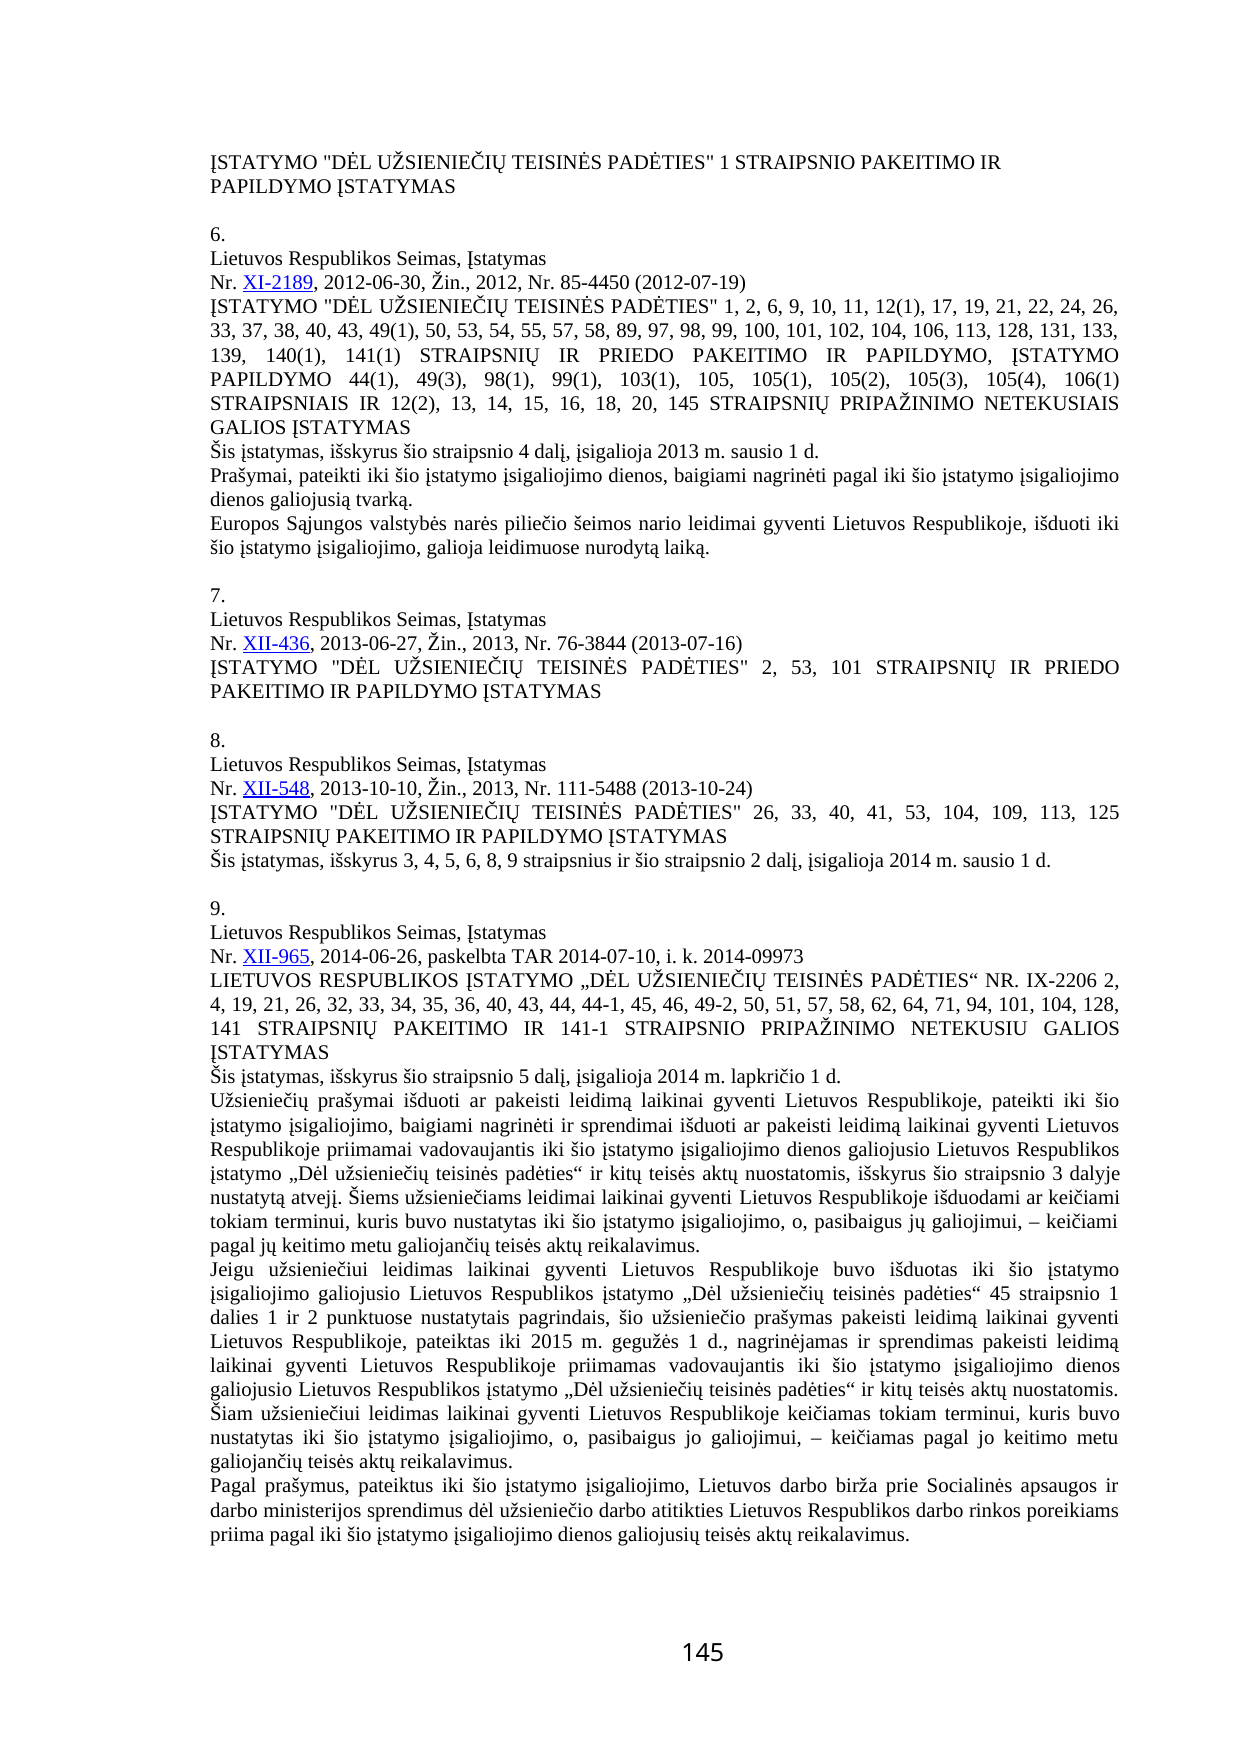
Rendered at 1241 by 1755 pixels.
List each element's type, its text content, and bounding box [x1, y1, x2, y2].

text 7. [210, 583, 1120, 607]
text Nr. XII-436, 2013-06-27, Žin., 2013, Nr. 76-3844 (2013-07-16) [210, 631, 1120, 655]
text Nr. XII-965, 2014-06-26, paskelbta TAR 2014-07-10, i. k. 2014-09973 [210, 944, 1120, 968]
text ĮSTATYMO "DĖL UŽSIENIEČIŲ TEISINĖS PADĖTIES" 1, 2, 6, 9, 10, 11, 12(1), 17, 19, 21, 22, 24, 26, 33, 37, 38, 40, 43, 49(1), 50, 53, 54, 55, 57, 58, 89, 97, 98, 99, 100, 101, 102, 104, 106, 113, 128, 131, 133, 139, 140(1), 141(1) STRAIPSNIŲ IR PRIEDO PAKEITIMO IR PAPILDYMO, ĮSTATYMO PAPILDYMO 44(1), 49(3), 98(1), 99(1), 103(1), 105, 105(1), 105(2), 105(3), 105(4), 106(1) STRAIPSNIAIS IR 12(2), 13, 14, 15, 16, 18, 20, 145 STRAIPSNIŲ PRIPAŽINIMO NETEKUSIAIS GALIOS ĮSTATYMAS [210, 294, 1120, 439]
text Europos Sąjungos valstybės narės piliečio šeimos nario leidimai gyventi Lietuvos Respublikoje, išduoti iki šio įstatymo įsigaliojimo, galioja leidimuose nurodytą laiką. [210, 511, 1120, 559]
text LIETUVOS RESPUBLIKOS ĮSTATYMO „DĖL UŽSIENIEČIŲ TEISINĖS PADĖTIES“ NR. IX-2206 2, 4, 19, 21, 26, 32, 33, 34, 35, 36, 40, 43, 44, 44-1, 45, 46, 49-2, 50, 51, 57, 58, 62, 64, 71, 94, 101, 104, 128, 141 STRAIPSNIŲ PAKEITIMO IR 141-1 STRAIPSNIO PRIPAŽINIMO NETEKUSIU GALIOS ĮSTATYMAS [210, 968, 1120, 1064]
text Jeigu užsieniečiui leidimas laikinai gyventi Lietuvos Respublikoje buvo išduotas iki šio įstatymo įsigaliojimo galiojusio Lietuvos Respublikos įstatymo „Dėl užsieniečių teisinės padėties“ 45 straipsnio 1 dalies 1 ir 2 punktuose nustatytais pagrindais, šio užsieniečio prašymas pakeisti leidimą laikinai gyventi Lietuvos Respublikoje, pateiktas iki 2015 m. gegužės 1 d., nagrinėjamas ir sprendimas pakeisti leidimą laikinai gyventi Lietuvos Respublikoje priimamas vadovaujantis iki šio įstatymo įsigaliojimo dienos galiojusio Lietuvos Respublikos įstatymo „Dėl užsieniečių teisinės padėties“ ir kitų teisės aktų nuostatomis. Šiam užsieniečiui leidimas laikinai gyventi Lietuvos Respublikoje keičiamas tokiam terminui, kuris buvo nustatytas iki šio įstatymo įsigaliojimo, o, pasibaigus jo galiojimui, – keičiamas pagal jo keitimo metu galiojančių teisės aktų reikalavimus. [210, 1257, 1120, 1473]
text ĮSTATYMO "DĖL UŽSIENIEČIŲ TEISINĖS PADĖTIES" 26, 33, 40, 41, 53, 104, 109, 113, 125 STRAIPSNIŲ PAKEITIMO IR PAPILDYMO ĮSTATYMAS [210, 800, 1120, 848]
text 9. [210, 896, 1120, 920]
text 6. [210, 222, 1120, 246]
text Pagal prašymus, pateiktus iki šio įstatymo įsigaliojimo, Lietuvos darbo birža prie Socialinės apsaugos ir darbo ministerijos sprendimus dėl užsieniečio darbo atitikties Lietuvos Respublikos darbo rinkos poreikiams priima pagal iki šio įstatymo įsigaliojimo dienos galiojusių teisės aktų reikalavimus. [210, 1473, 1120, 1546]
text Lietuvos Respublikos Seimas, Įstatymas [210, 920, 1120, 944]
text ĮSTATYMO "DĖL UŽSIENIEČIŲ TEISINĖS PADĖTIES" 1 STRAIPSNIO PAKEITIMO IR PAPILDYMO ĮSTATYMAS [210, 150, 1120, 198]
text Nr. XI-2189, 2012-06-30, Žin., 2012, Nr. 85-4450 (2012-07-19) [210, 270, 1120, 294]
text 8. [210, 727, 1120, 752]
text Lietuvos Respublikos Seimas, Įstatymas [210, 246, 1120, 270]
text Lietuvos Respublikos Seimas, Įstatymas [210, 607, 1120, 631]
text Prašymai, pateikti iki šio įstatymo įsigaliojimo dienos, baigiami nagrinėti pagal iki šio įstatymo įsigaliojimo dienos galiojusią tvarką. [210, 463, 1120, 511]
text Lietuvos Respublikos Seimas, Įstatymas [210, 752, 1120, 776]
text Užsieniečių prašymai išduoti ar pakeisti leidimą laikinai gyventi Lietuvos Respublikoje, pateikti iki šio įstatymo įsigaliojimo, baigiami nagrinėti ir sprendimai išduoti ar pakeisti leidimą laikinai gyventi Lietuvos Respublikoje priimamai vadovaujantis iki šio įstatymo įsigaliojimo dienos galiojusio Lietuvos Respublikos įstatymo „Dėl užsieniečių teisinės padėties“ ir kitų teisės aktų nuostatomis, išskyrus šio straipsnio 3 dalyje nustatytą atvejį. Šiems užsieniečiams leidimai laikinai gyventi Lietuvos Respublikoje išduodami ar keičiami tokiam terminui, kuris buvo nustatytas iki šio įstatymo įsigaliojimo, o, pasibaigus jų galiojimui, – keičiami pagal jų keitimo metu galiojančių teisės aktų reikalavimus. [210, 1088, 1120, 1257]
text ĮSTATYMO "DĖL UŽSIENIEČIŲ TEISINĖS PADĖTIES" 2, 53, 101 STRAIPSNIŲ IR PRIEDO PAKEITIMO IR PAPILDYMO ĮSTATYMAS [210, 655, 1120, 703]
text Šis įstatymas, išskyrus 3, 4, 5, 6, 8, 9 straipsnius ir šio straipsnio 2 dalį, įsigalioja 2014 m. sausio 1 d. [210, 848, 1120, 872]
text Šis įstatymas, išskyrus šio straipsnio 4 dalį, įsigalioja 2013 m. sausio 1 d. [210, 439, 1120, 463]
text Nr. XII-548, 2013-10-10, Žin., 2013, Nr. 111-5488 (2013-10-24) [210, 776, 1120, 800]
text Šis įstatymas, išskyrus šio straipsnio 5 dalį, įsigalioja 2014 m. lapkričio 1 d. [210, 1064, 1120, 1088]
